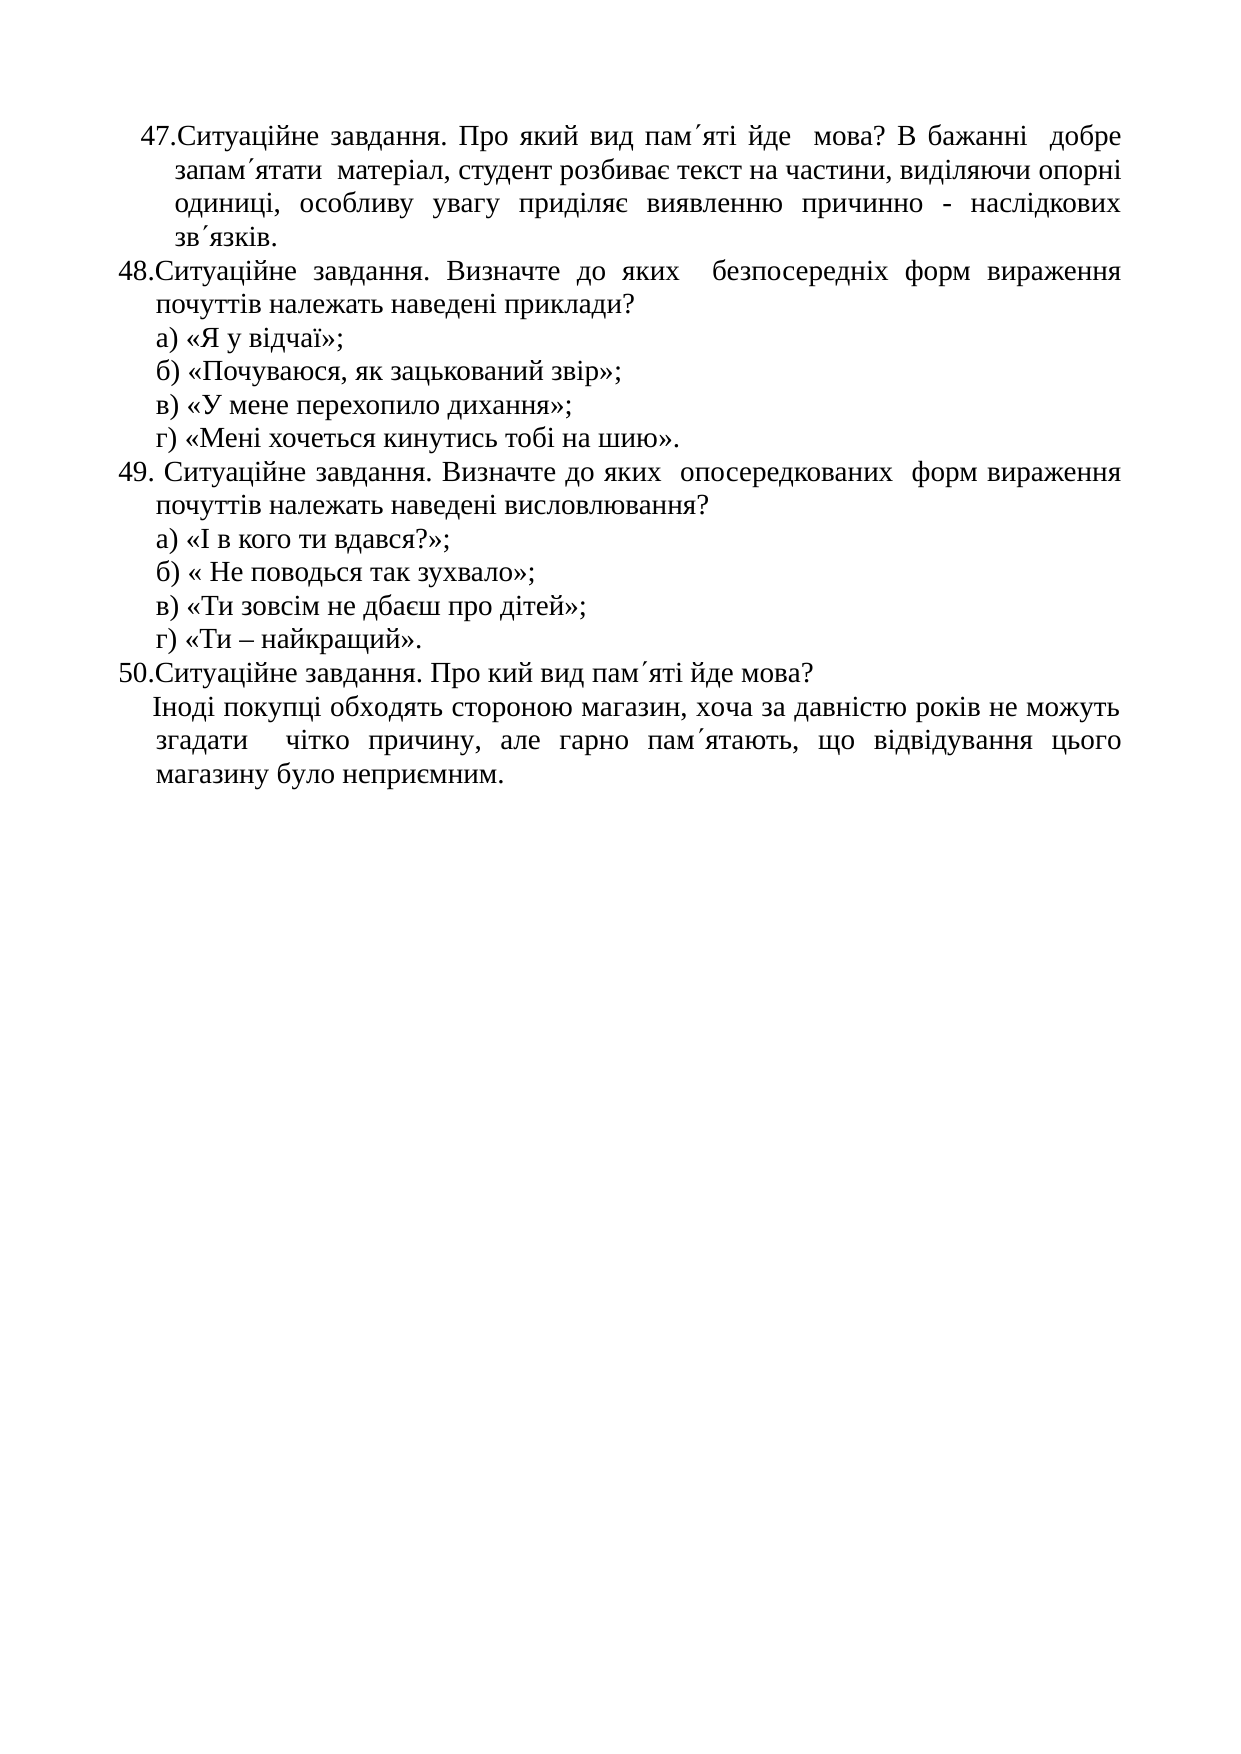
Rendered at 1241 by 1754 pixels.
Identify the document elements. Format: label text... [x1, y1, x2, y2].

text г) «Мені хочеться кинутись тобі на шию». [156, 420, 1122, 454]
text в) «Ти зовсім не дбаєш про дітей»; [118, 588, 1122, 622]
text 47.Ситуаційне завдання. Про який вид памяті йде мова? В бажанні добре запамятати матеріал, студент розбиває текст на частини, виділяючи опорні одиниці, особливу увагу приділяє виявленню причинно - наслідкових звязків. [118, 118, 1122, 253]
text б) «Почуваюся, як зацькований звір»; [156, 353, 1122, 387]
text а) «І в кого ти вдався?»; [118, 521, 1122, 554]
text Іноді покупці обходять стороною магазин, хоча за давністю років не можуть згадати чітко причину, але гарно памятають, що відвідування цього магазину було неприємним. [118, 689, 1122, 789]
text 48.Ситуаційне завдання. Визначте до яких безпосередніх форм вираження почуттів належать наведені приклади? [118, 253, 1122, 320]
text а) «Я у відчаї»; [156, 320, 1122, 353]
text г) «Ти – найкращий». [118, 622, 1122, 655]
text в) «У мене перехопило дихання»; [156, 387, 1122, 420]
text 50.Ситуаційне завдання. Про кий вид памяті йде мова? [118, 655, 1122, 689]
text 49. Ситуаційне завдання. Визначте до яких опосередкованих форм вираження почуттів належать наведені висловлювання? [118, 454, 1122, 521]
text б) « Не поводься так зухвало»; [118, 554, 1122, 588]
